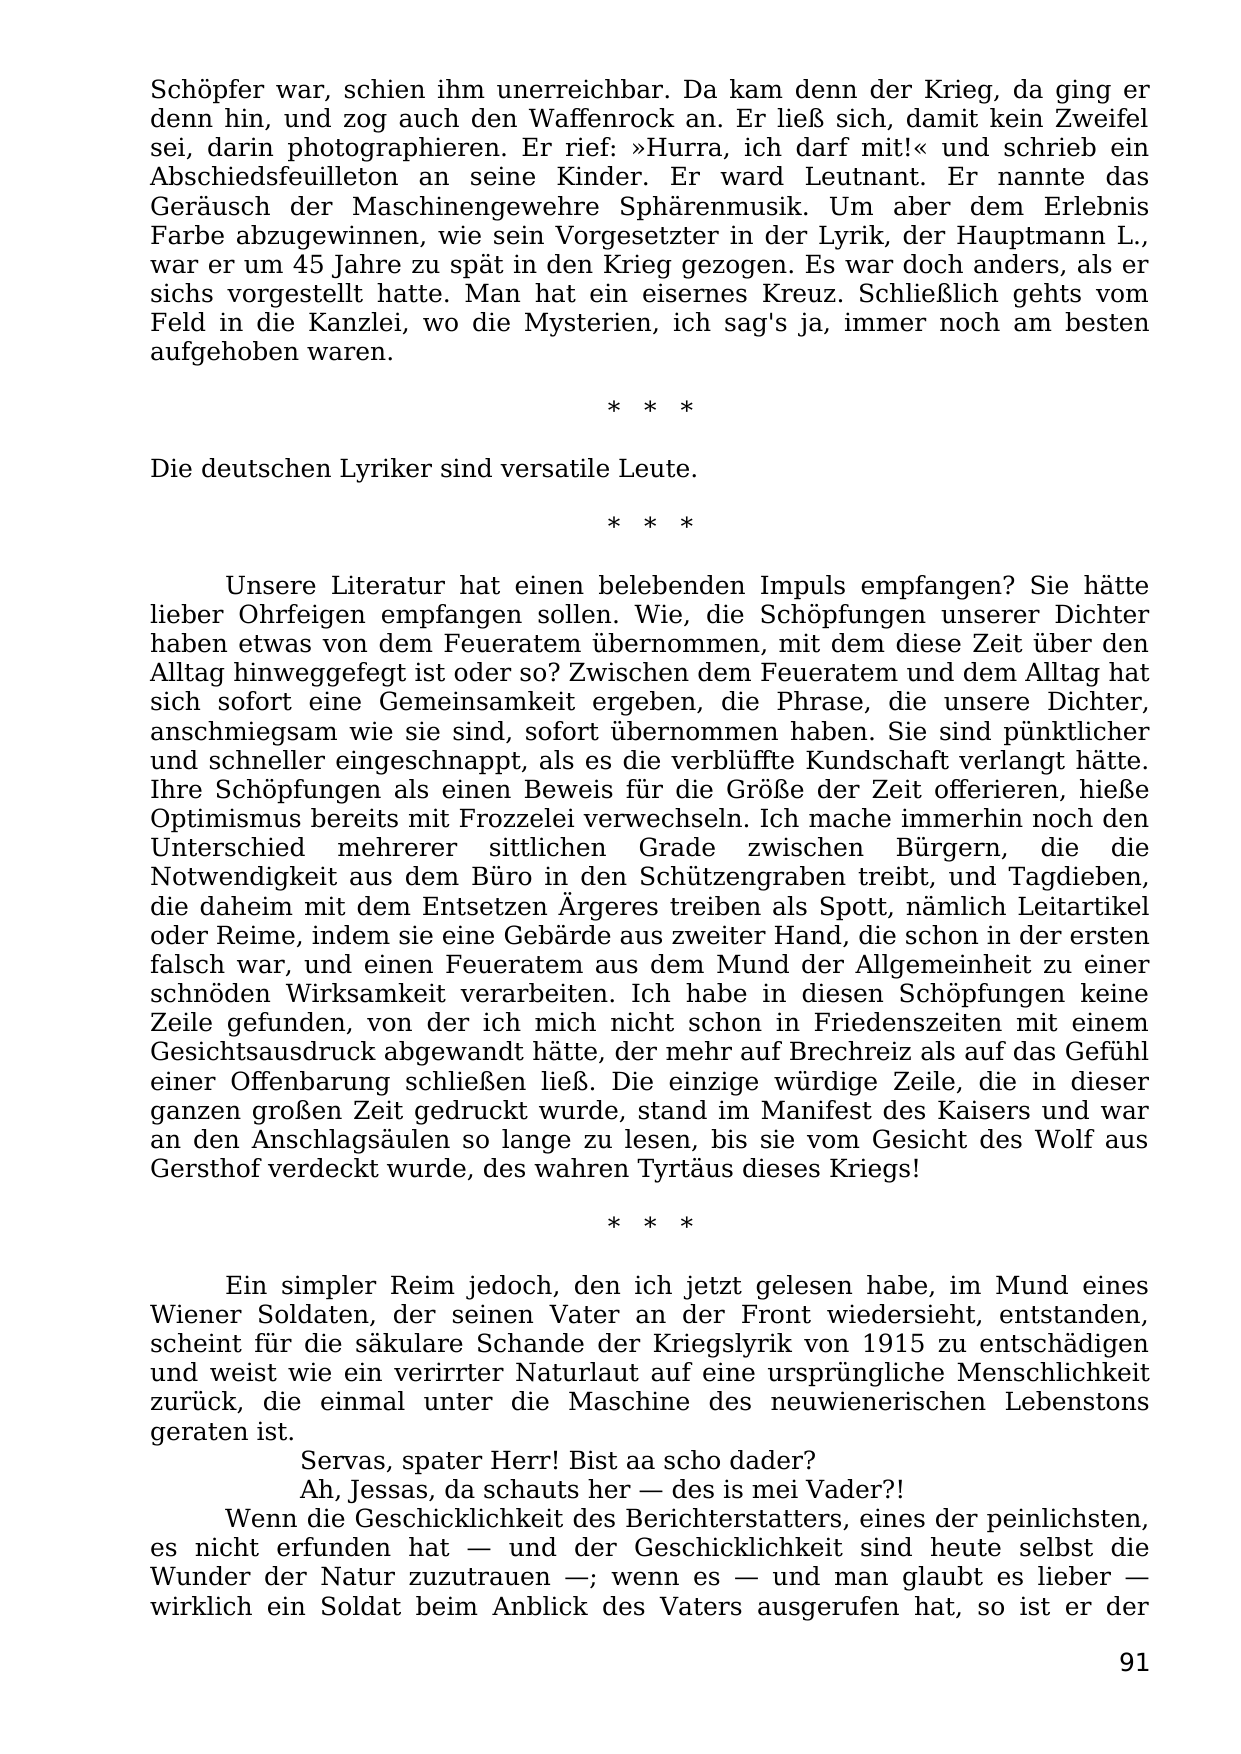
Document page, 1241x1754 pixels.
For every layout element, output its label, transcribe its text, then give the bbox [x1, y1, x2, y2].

text * * * [150, 512, 1151, 542]
text Servas, spater Herr! Bist aa scho dader? [300, 1446, 1151, 1475]
text * * * [150, 396, 1151, 425]
text Die deutschen Lyriker sind versatile Leute. [150, 454, 1151, 483]
text Ah, Jessas, da schauts her — des is mei Vader?! [300, 1475, 1151, 1504]
text Wenn die Geschicklichkeit des Berichterstatters, eines der peinlichsten, es nicht erfunden hat — und der Geschicklichkeit sind heute selbst die Wunder der Natur zuzutrauen —; wenn es — und man glaubt es lieber — wirklich ein Soldat beim Anblick des Vaters ausgerufen hat, so ist er der [150, 1504, 1151, 1621]
text Schöpfer war, schien ihm unerreichbar. Da kam denn der Krieg, da ging er denn hin, und zog auch den Waffenrock an. Er ließ sich, damit kein Zweifel sei, darin photographieren. Er rief: »Hurra, ich darf mit!« und schrieb ein Abschiedsfeuilleton an seine Kinder. Er ward Leutnant. Er nannte das Geräusch der Maschinengewehre Sphärenmusik. Um aber dem Erlebnis Farbe abzugewinnen, wie sein Vorgesetzter in der Lyrik, der Hauptmann L., war er um 45 Jahre zu spät in den Krieg gezogen. Es war doch anders, als er sichs vorgestellt hatte. Man hat ein eisernes Kreuz. Schließlich gehts vom Feld in die Kanzlei, wo die Mysterien, ich sag's ja, immer noch am besten aufgehoben waren. [150, 75, 1151, 367]
text Ein simpler Reim jedoch, den ich jetzt gelesen habe, im Mund eines Wiener Soldaten, der seinen Vater an der Front wiedersieht, entstanden, scheint für die säkulare Schande der Kriegslyrik von 1915 zu entschädigen und weist wie ein verirrter Naturlaut auf eine ursprüngliche Menschlichkeit zurück, die einmal unter die Maschine des neuwienerischen Lebenstons geraten ist. [150, 1271, 1151, 1446]
text * * * [150, 1212, 1151, 1242]
text Unsere Literatur hat einen belebenden Impuls empfangen? Sie hätte lieber Ohrfeigen empfangen sollen. Wie, die Schöpfungen unserer Dichter haben etwas von dem Feueratem übernommen, mit dem diese Zeit über den Alltag hinweggefegt ist oder so? Zwischen dem Feueratem und dem Alltag hat sich sofort eine Gemeinsamkeit ergeben, die Phrase, die unsere Dichter, anschmiegsam wie sie sind, sofort übernommen haben. Sie sind pünktlicher und schneller eingeschnappt, als es die verblüffte Kundschaft verlangt hätte. Ihre Schöpfungen als einen Beweis für die Größe der Zeit offerieren, hieße Optimismus bereits mit Frozzelei verwechseln. Ich mache immerhin noch den Unterschied mehrerer sittlichen Grade zwischen Bürgern, die die Notwendigkeit aus dem Büro in den Schützengraben treibt, und Tagdieben, die daheim mit dem Entsetzen Ärgeres treiben als Spott, nämlich Leitartikel oder Reime, indem sie eine Gebärde aus zweiter Hand, die schon in der ersten falsch war, und einen Feueratem aus dem Mund der Allgemeinheit zu einer schnöden Wirksamkeit verarbeiten. Ich habe in diesen Schöpfungen keine Zeile gefunden, von der ich mich nicht schon in Friedenszeiten mit einem Gesichtsausdruck abgewandt hätte, der mehr auf Brechreiz als auf das Gefühl einer Offenbarung schließen ließ. Die einzige würdige Zeile, die in dieser ganzen großen Zeit gedruckt wurde, stand im Manifest des Kaisers und war an den Anschlagsäulen so lange zu lesen, bis sie vom Gesicht des Wolf aus Gersthof verdeckt wurde, des wahren Tyrtäus dieses Kriegs! [150, 571, 1151, 1183]
